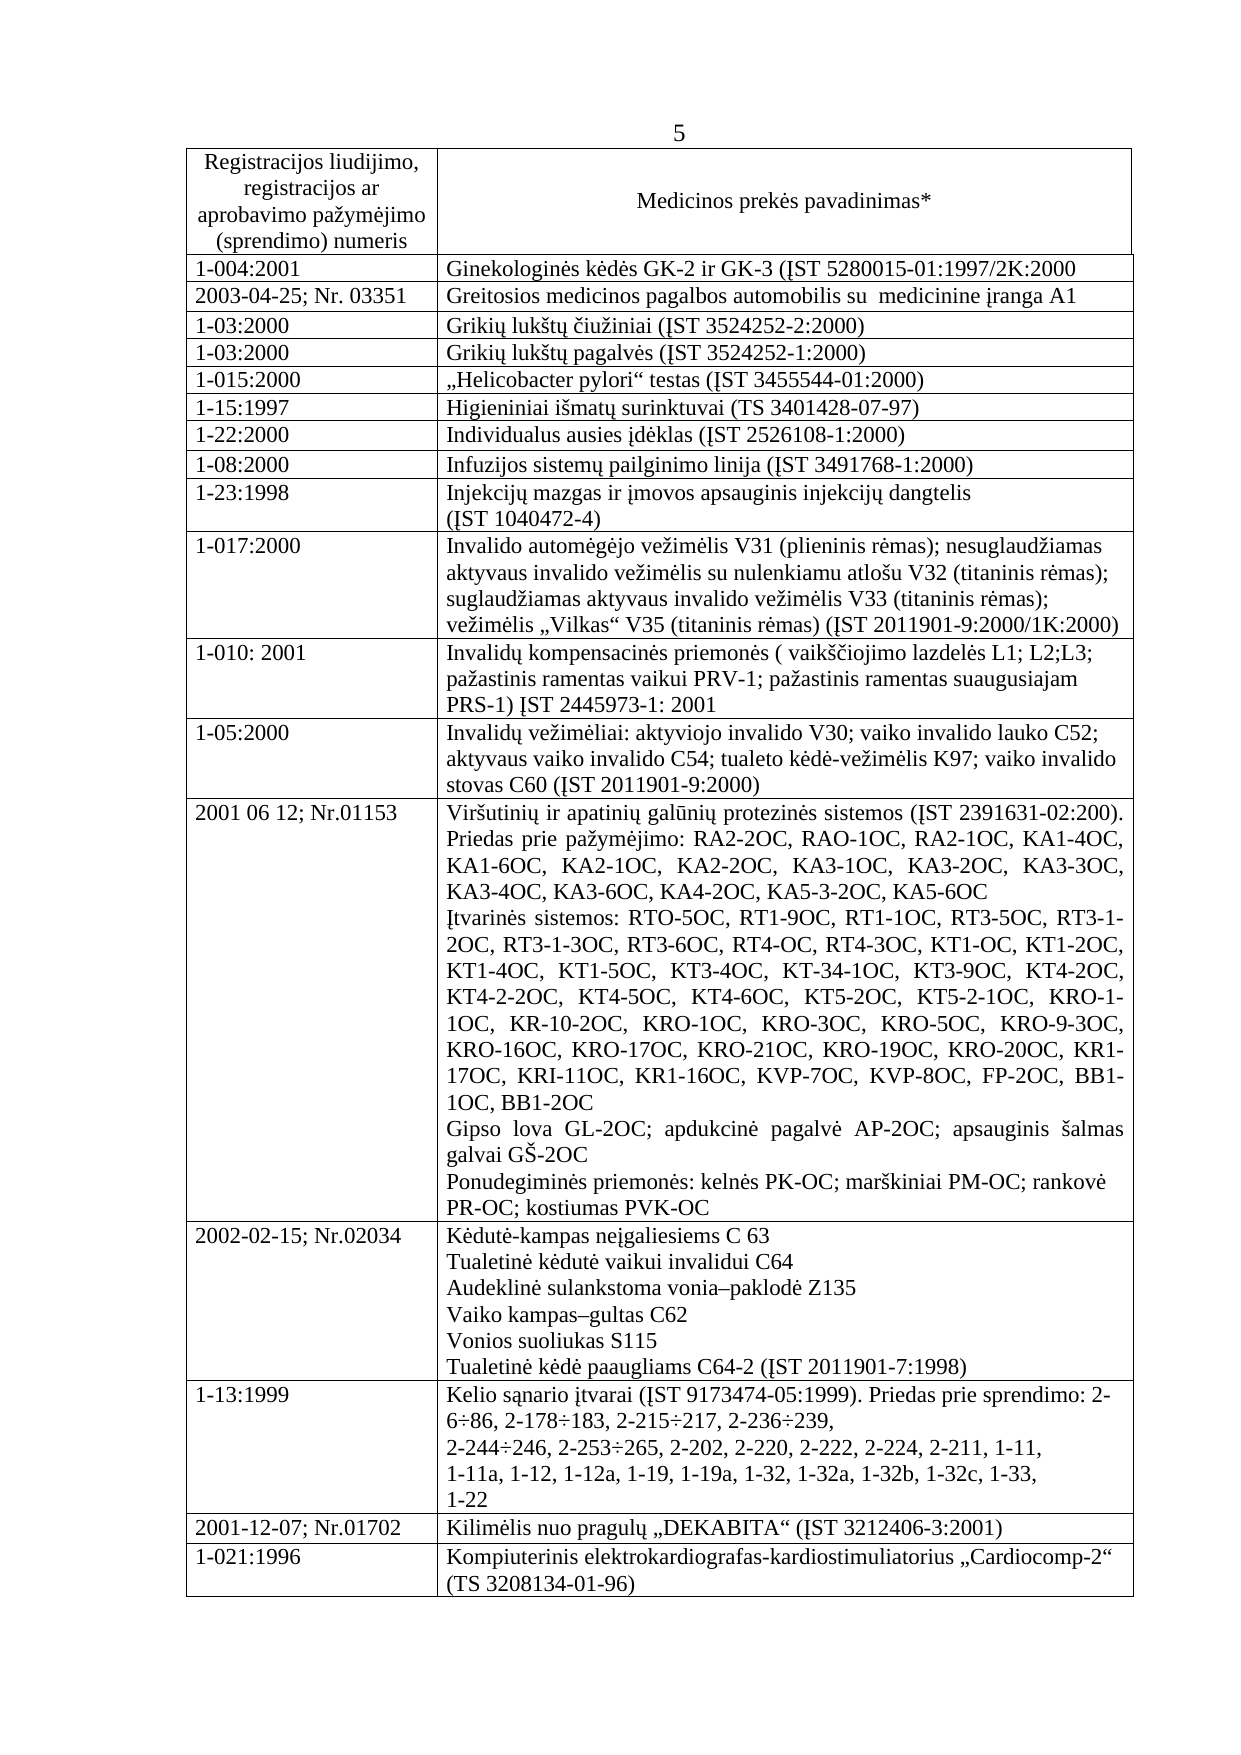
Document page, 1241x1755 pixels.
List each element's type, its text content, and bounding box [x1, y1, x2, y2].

table_cell Kelio sąnario įtvarai (ĮST 9173474-05:1999). Priedas prie sprendimo: 2-6÷86, 2-178÷183, 2-215÷217, 2-236÷239, 2-244÷246, 2-253÷265, 2-202, 2-220, 2-222, 2-224, 2-211, 1-11, 1-11a, 1-12, 1-12a, 1-19, 1-19a, 1-32, 1-32a, 1-32b, 1-32c, 1-33, 1-22 [438, 1381, 1133, 1513]
table_cell Kėdutė-kampas neįgaliesiems C 63 Tualetinė kėdutė vaikui invalidui C64 Audeklinė sulankstoma vonia–paklodė Z135 Vaiko kampas–gultas C62 Vonios suoliukas S115 Tualetinė kėdė paaugliams C64-2 (ĮST 2011901-7:1998) [438, 1222, 1133, 1380]
table_cell Grikių lukštų čiužiniai (ĮST 3524252-2:2000) [438, 312, 1133, 338]
table_cell [177, 1513, 186, 1542]
table_cell 2001 06 12; Nr.01153 [187, 799, 437, 1221]
table_cell [177, 531, 186, 638]
table_cell Invalidų kompensacinės priemonės ( vaikščiojimo lazdelės L1; L2;L3; pažastinis ramentas vaikui PRV-1; pažastinis ramentas suaugusiajam PRS-1) ĮST 2445973-1: 2001 [438, 639, 1133, 718]
table_cell Ginekologinės kėdės GK-2 ir GK-3 (ĮST 5280015-01:1997/2K:2000 [438, 255, 1133, 281]
table_cell Individualus ausies įdėklas (ĮST 2526108-1:2000) [438, 421, 1133, 450]
table_cell „Helicobacter pylori“ testas (ĮST 3455544-01:2000) [438, 367, 1133, 393]
table_cell Kilimėlis nuo pragulų „DEKABITA“ (ĮST 3212406-3:2001) [438, 1514, 1133, 1542]
table_cell 2003-04-25; Nr. 03351 [187, 282, 437, 311]
table_cell 2001-12-07; Nr.01702 [187, 1514, 437, 1542]
table_cell [177, 478, 186, 531]
table_cell Invalidų vežimėliai: aktyviojo invalido V30; vaiko invalido lauko C52; aktyvaus vaiko invalido C54; tualeto kėdė-vežimėlis K97; vaiko invalido stovas C60 (ĮST 2011901-9:2000) [438, 719, 1133, 798]
table_cell 1-010: 2001 [187, 639, 437, 718]
table_header Medicinos prekės pavadinimas* [438, 149, 1131, 253]
table_header [177, 148, 186, 253]
table_cell [177, 1221, 186, 1380]
table_cell [177, 798, 186, 1221]
table_cell [177, 338, 186, 366]
table_cell Kompiuterinis elektrokardiografas-kardiostimuliatorius „Cardiocomp-2“ (TS 3208134-01-96) [438, 1544, 1133, 1596]
table_header Registracijos liudijimo, registracijos ar aprobavimo pažymėjimo (sprendimo) numeris [187, 149, 437, 253]
table_cell 1-05:2000 [187, 719, 437, 798]
table_cell [177, 450, 186, 477]
table_cell 1-03:2000 [187, 312, 437, 338]
table_cell [177, 393, 186, 420]
table_cell 1-004:2001 [187, 255, 437, 281]
table_cell [177, 1543, 186, 1596]
table_cell [177, 254, 186, 281]
table_cell [177, 420, 186, 450]
table_cell [177, 311, 186, 338]
table_cell [177, 718, 186, 798]
table_cell 1-017:2000 [187, 532, 437, 638]
table_cell 1-021:1996 [187, 1544, 437, 1596]
table_cell [177, 1380, 186, 1513]
table_cell Infuzijos sistemų pailginimo linija (ĮST 3491768-1:2000) [438, 451, 1133, 477]
table_cell Higieniniai išmatų surinktuvai (TS 3401428-07-97) [438, 394, 1133, 420]
table_cell Greitosios medicinos pagalbos automobilis su medicinine įranga A1 [438, 282, 1133, 311]
table_cell 1-15:1997 [187, 394, 437, 420]
table_cell Viršutinių ir apatinių galūnių protezinės sistemos (ĮST 2391631-02:200). Priedas prie pažymėjimo: RA2-2OC, RAO-1OC, RA2-1OC, KA1-4OC, KA1-6OC, KA2-1OC, KA2-2OC, KA3-1OC, KA3-2OC, KA3-3OC, KA3-4OC, KA3-6OC, KA4-2OC, KA5-3-2OC, KA5-6OC Įtvarinės sistemos: RTO-5OC, RT1-9OC, RT1-1OC, RT3-5OC, RT3-1-2OC, RT3-1-3OC, RT3-6OC, RT4-OC, RT4-3OC, KT1-OC, KT1-2OC, KT1-4OC, KT1-5OC, KT3-4OC, KT-34-1OC, KT3-9OC, KT4-2OC, KT4-2-2OC, KT4-5OC, KT4-6OC, KT5-2OC, KT5-2-1OC, KRO-1-1OC, KR-10-2OC, KRO-1OC, KRO-3OC, KRO-5OC, KRO-9-3OC, KRO-16OC, KRO-17OC, KRO-21OC, KRO-19OC, KRO-20OC, KR1-17OC, KRI-11OC, KR1-16OC, KVP-7OC, KVP-8OC, FP-2OC, BB1-1OC, BB1-2OC Gipso lova GL-2OC; apdukcinė pagalvė AP-2OC; apsauginis šalmas galvai GŠ-2OC Ponudegiminės priemonės: kelnės PK-OC; marškiniai PM-OC; rankovė PR-OC; kostiumas PVK-OC [438, 799, 1133, 1221]
table_cell 1-23:1998 [187, 479, 437, 531]
table_cell 2002-02-15; Nr.02034 [187, 1222, 437, 1380]
table_cell [177, 638, 186, 718]
table_cell 1-22:2000 [187, 421, 437, 450]
table_cell Grikių lukštų pagalvės (ĮST 3524252-1:2000) [438, 339, 1133, 366]
table_cell Injekcijų mazgas ir įmovos apsauginis injekcijų dangtelis (ĮST 1040472-4) [438, 479, 1133, 531]
table_cell [177, 366, 186, 393]
table_cell 1-13:1999 [187, 1381, 437, 1513]
table_cell [177, 281, 186, 311]
table_cell 1-03:2000 [187, 339, 437, 366]
table_cell Invalido automėgėjo vežimėlis V31 (plieninis rėmas); nesuglaudžiamas aktyvaus invalido vežimėlis su nulenkiamu atlošu V32 (titaninis rėmas); suglaudžiamas aktyvaus invalido vežimėlis V33 (titaninis rėmas); vežimėlis „Vilkas“ V35 (titaninis rėmas) (ĮST 2011901-9:2000/1K:2000) [438, 532, 1133, 638]
table_cell 1-08:2000 [187, 451, 437, 477]
table_cell 1-015:2000 [187, 367, 437, 393]
